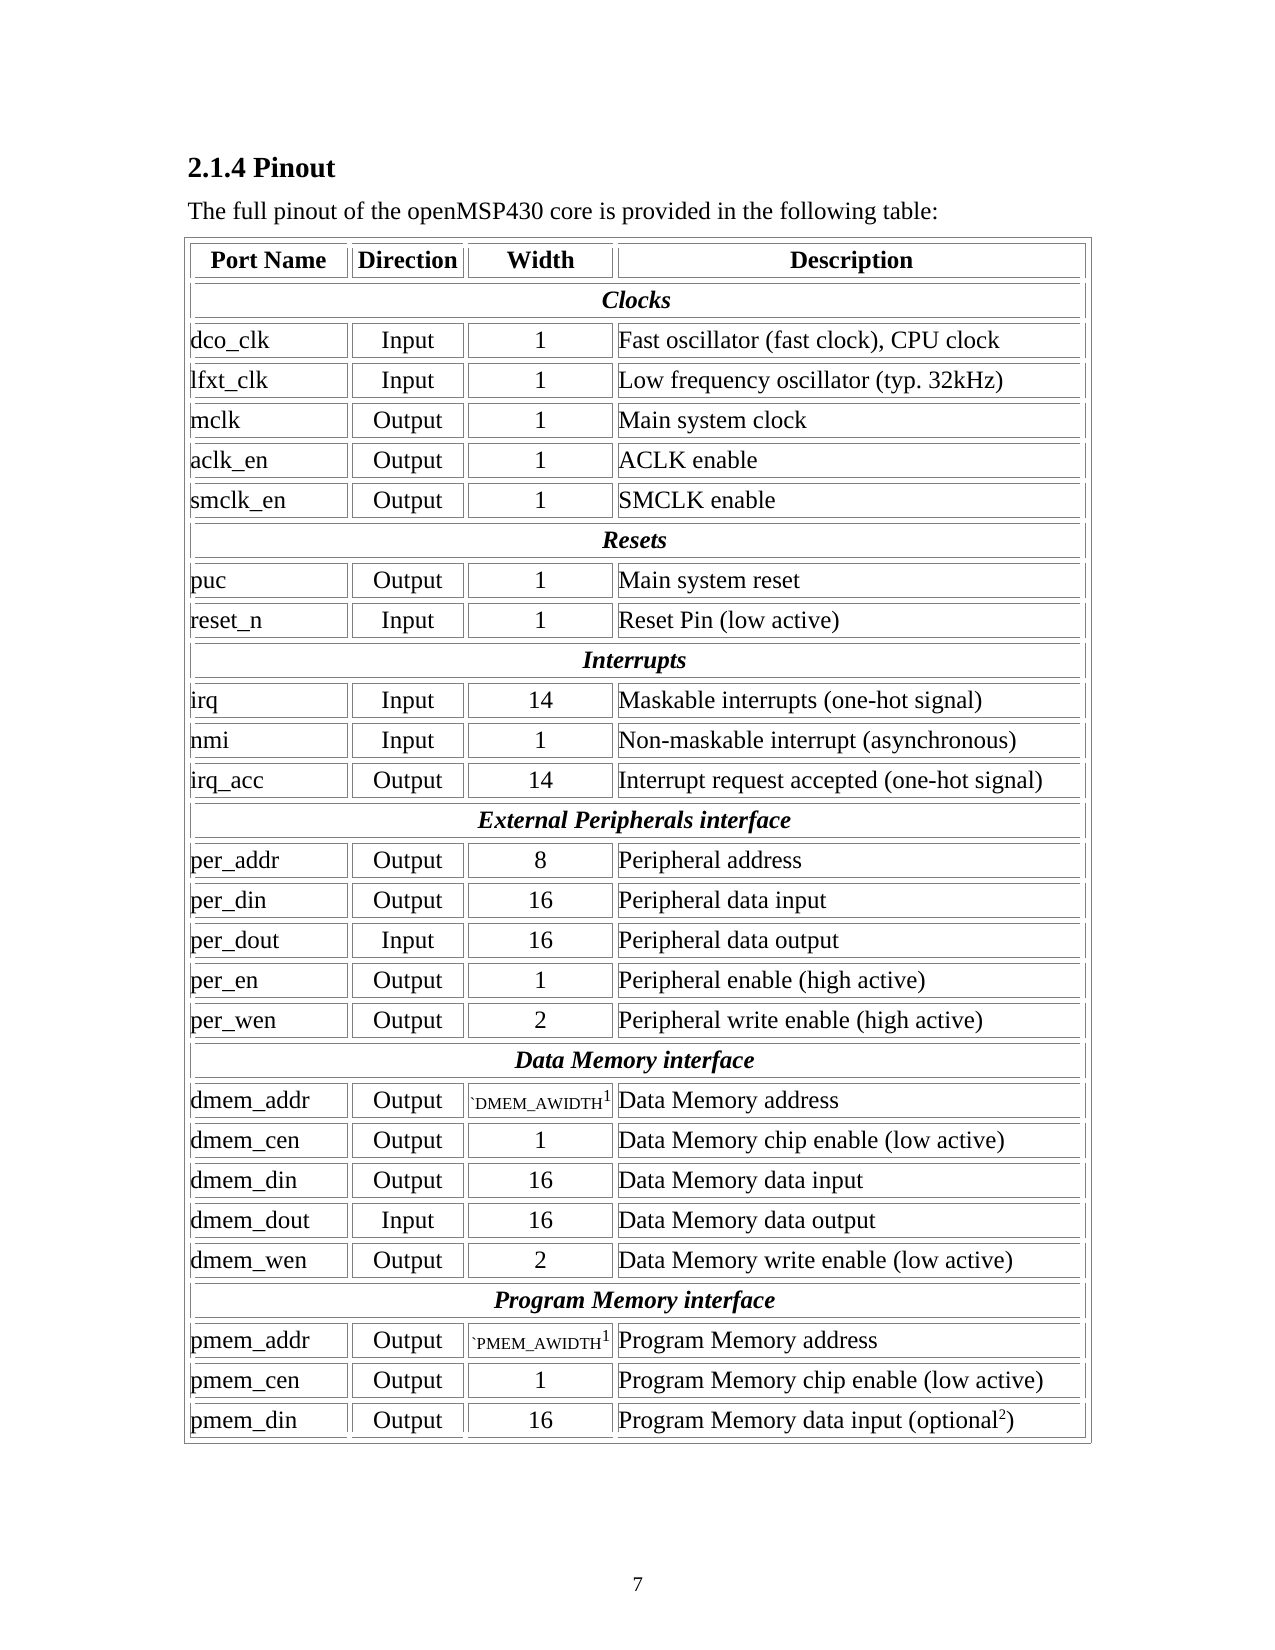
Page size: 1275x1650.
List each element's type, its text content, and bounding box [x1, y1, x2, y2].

table_cell External Peripherals interface [187, 797, 1088, 837]
table_cell 14 [466, 678, 615, 717]
table_cell Program Memory data input (optional2) [615, 1397, 1088, 1437]
table_cell 1 [466, 437, 615, 477]
table_cell irq_acc [187, 757, 349, 797]
table_cell per_dout [187, 917, 349, 957]
table_cell Output [350, 1397, 466, 1437]
text 2.1.4 Pinout [187, 150, 1088, 183]
table_cell Reset Pin (low active) [615, 597, 1088, 637]
table_cell dco_clk [187, 317, 349, 357]
table_header Description [615, 238, 1088, 277]
table_cell Fast oscillator (fast clock), CPU clock [615, 317, 1088, 357]
table_cell reset_n [187, 597, 349, 637]
table_cell Output [350, 757, 466, 797]
table_cell dmem_din [187, 1157, 349, 1197]
table_cell 1 [466, 717, 615, 757]
table_cell pmem_cen [187, 1357, 349, 1397]
table_cell per_en [187, 957, 349, 997]
table_cell 1 [466, 318, 615, 357]
table_cell Interrupts [187, 637, 1088, 677]
table_cell Peripheral data input [615, 877, 1088, 917]
table_cell nmi [187, 717, 349, 757]
table_cell `PMEM_AWIDTH1 [466, 1318, 615, 1357]
table_cell lfxt_clk [187, 357, 349, 397]
table_cell dmem_dout [187, 1197, 349, 1237]
table_cell SMCLK enable [615, 477, 1088, 517]
table_cell Output [350, 477, 466, 517]
table_cell Output [350, 397, 466, 437]
table_cell Output [350, 1237, 466, 1277]
table_cell Data Memory data input [615, 1157, 1088, 1197]
table_cell Program Memory address [615, 1317, 1088, 1357]
table_cell Main system reset [615, 557, 1088, 597]
table_cell Data Memory data output [615, 1197, 1088, 1237]
table_cell irq [187, 677, 349, 717]
table_cell Data Memory chip enable (low active) [615, 1117, 1088, 1157]
table_cell Input [350, 357, 466, 397]
table_cell 16 [466, 1397, 615, 1437]
table_cell Peripheral address [615, 837, 1088, 877]
table_cell 16 [466, 1157, 615, 1197]
table_cell puc [187, 557, 349, 597]
table_cell pmem_din [187, 1397, 349, 1437]
table_cell 1 [466, 357, 615, 397]
table_cell `DMEM_AWIDTH1 [466, 1078, 615, 1117]
table_cell Input [350, 917, 466, 957]
table_cell Main system clock [615, 397, 1088, 437]
table_cell 1 [466, 1357, 615, 1397]
text The full pinout of the openMSP430 core is provided in the following table: [187, 196, 1088, 225]
table_cell Input [350, 678, 466, 717]
table_cell 1 [466, 477, 615, 517]
table_cell aclk_en [187, 437, 349, 477]
table_cell Output [350, 997, 466, 1037]
table_cell Input [350, 1197, 466, 1237]
table_cell 1 [466, 558, 615, 597]
table_cell 8 [466, 838, 615, 877]
table_cell smclk_en [187, 477, 349, 517]
table_cell Peripheral write enable (high active) [615, 997, 1088, 1037]
table_cell per_wen [187, 997, 349, 1037]
table_cell Output [350, 1157, 466, 1197]
table_cell Output [350, 1357, 466, 1397]
table_cell 1 [466, 397, 615, 437]
table_cell Input [350, 318, 466, 357]
table_cell Peripheral data output [615, 917, 1088, 957]
table_cell pmem_addr [187, 1317, 349, 1357]
table_cell Clocks [187, 277, 1088, 317]
table_cell 2 [466, 997, 615, 1037]
table_cell dmem_wen [187, 1237, 349, 1277]
table_cell 16 [466, 877, 615, 917]
table_cell Output [350, 957, 466, 997]
table_cell dmem_addr [187, 1077, 349, 1117]
table_cell Input [350, 717, 466, 757]
table_cell Output [350, 1318, 466, 1357]
table_cell Non-maskable interrupt (asynchronous) [615, 717, 1088, 757]
table_cell Resets [187, 517, 1088, 557]
table_cell per_din [187, 877, 349, 917]
table_cell 1 [466, 957, 615, 997]
table_cell Output [350, 877, 466, 917]
table_cell Data Memory interface [187, 1037, 1088, 1077]
table_cell Output [350, 437, 466, 477]
table_cell Output [350, 838, 466, 877]
table_cell Low frequency oscillator (typ. 32kHz) [615, 357, 1088, 397]
table_cell 16 [466, 917, 615, 957]
table_cell Data Memory write enable (low active) [615, 1237, 1088, 1277]
table_cell Input [350, 597, 466, 637]
table_cell Interrupt request accepted (one-hot signal) [615, 757, 1088, 797]
table_cell per_addr [187, 837, 349, 877]
table_header Width [466, 238, 615, 277]
table_cell dmem_cen [187, 1117, 349, 1157]
table_cell Peripheral enable (high active) [615, 957, 1088, 997]
table_cell 1 [466, 597, 615, 637]
table_cell Output [350, 1117, 466, 1157]
table_cell 16 [466, 1197, 615, 1237]
table_cell mclk [187, 397, 349, 437]
table_cell Maskable interrupts (one-hot signal) [615, 677, 1088, 717]
table_cell Program Memory interface [187, 1277, 1088, 1317]
table_cell 14 [466, 757, 615, 797]
table_cell Output [350, 1078, 466, 1117]
table_cell Output [350, 558, 466, 597]
table_header Direction [350, 238, 466, 277]
table_cell Data Memory address [615, 1077, 1088, 1117]
table_cell 1 [466, 1117, 615, 1157]
table_cell Program Memory chip enable (low active) [615, 1357, 1088, 1397]
table_cell ACLK enable [615, 437, 1088, 477]
table_header Port Name [187, 238, 349, 277]
table_cell 2 [466, 1237, 615, 1277]
